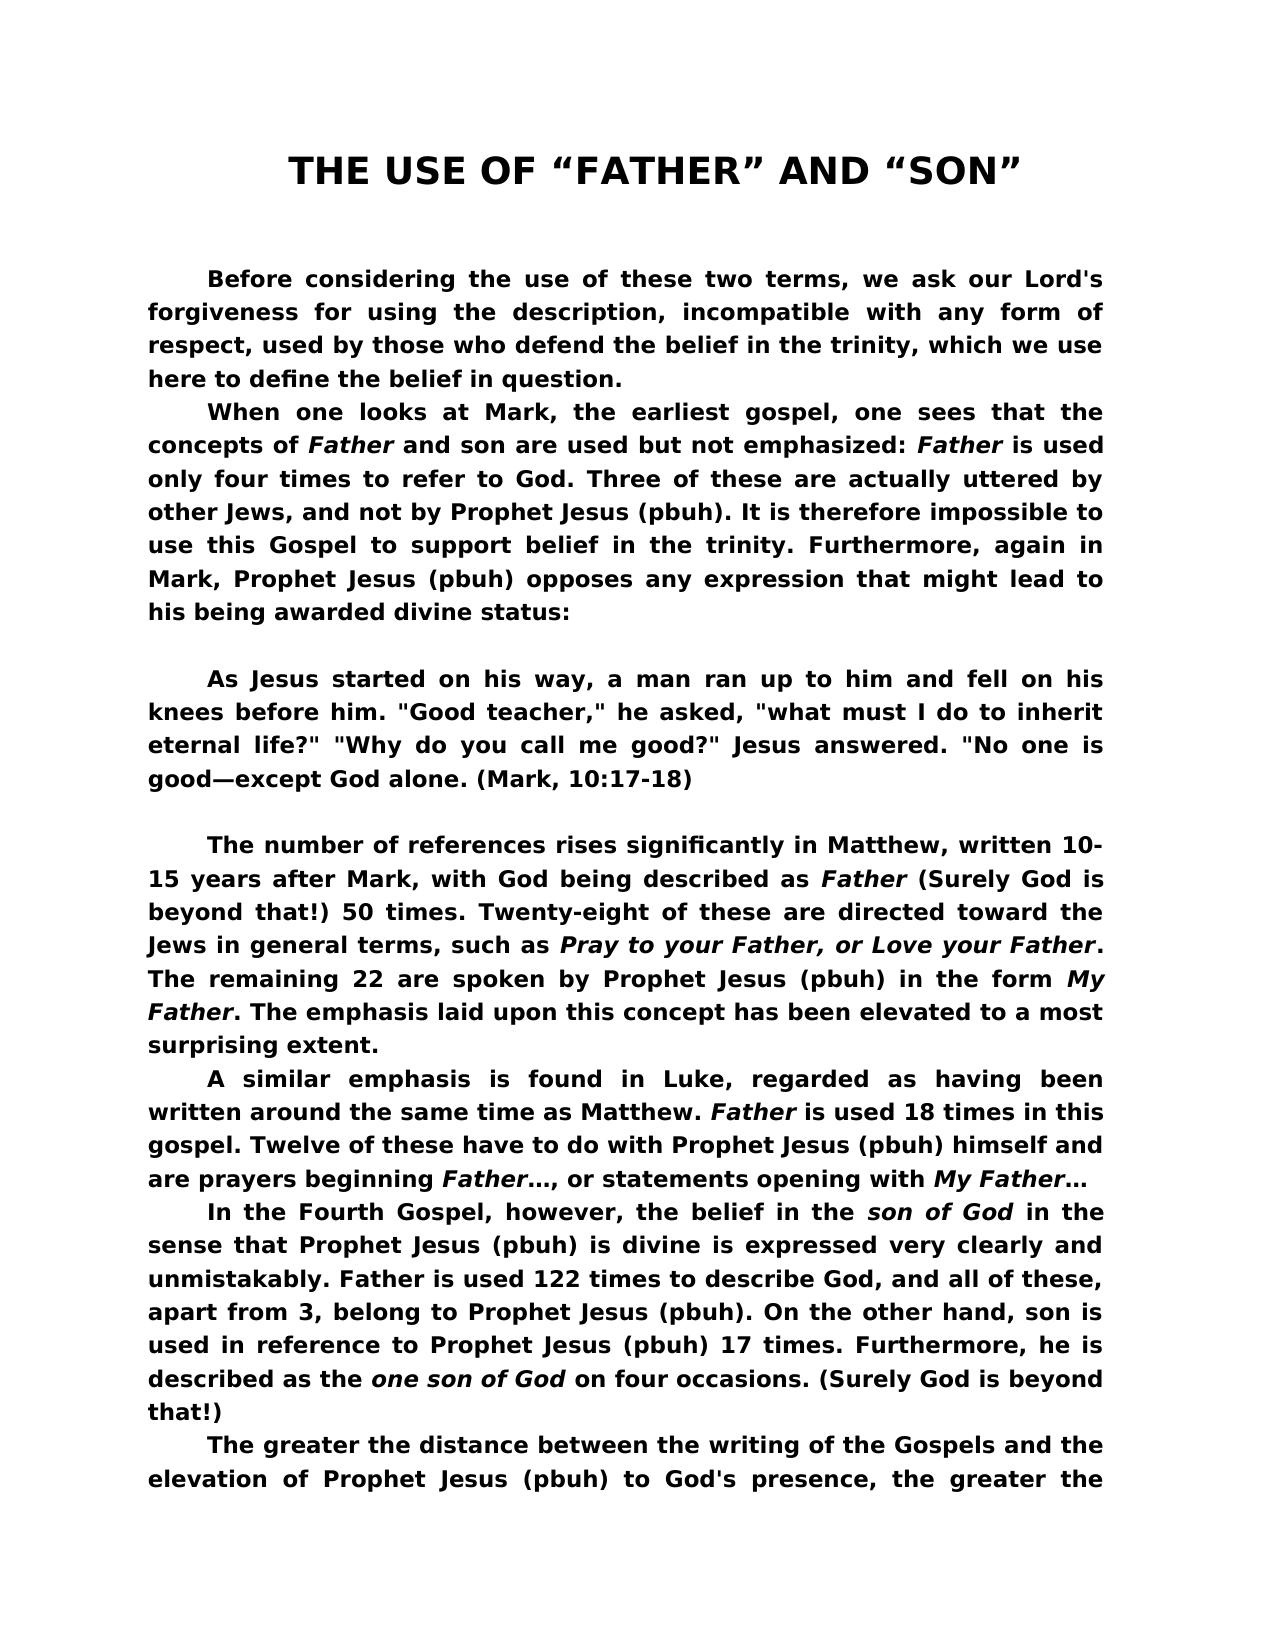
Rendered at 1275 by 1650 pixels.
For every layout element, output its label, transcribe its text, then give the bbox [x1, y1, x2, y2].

text In the Fourth Gospel, however, the belief in the son of God in the sense that Prophet Jesus (pbuh) is divine is expressed very clearly and unmistakably. Father is used 122 times to describe God, and all of these, apart from 3, belong to Prophet Jesus (pbuh). On the other hand, son is used in reference to Prophet Jesus (pbuh) 17 times. Furthermore, he is described as the one son of God on four occasions. (Surely God is beyond that!) [148, 1194, 1104, 1427]
text When one looks at Mark, the earliest gospel, one sees that the concepts of Father and son are used but not emphasized: Father is used only four times to refer to God. Three of these are actually uttered by other Jews, and not by Prophet Jesus (pbuh). It is therefore impossible to use this Gospel to support belief in the trinity. Furthermore, again in Mark, Prophet Jesus (pbuh) opposes any expression that might lead to his being awarded divine status: [148, 394, 1104, 627]
text The number of references rises significantly in Matthew, written 10-15 years after Mark, with God being described as Father (Surely God is beyond that!) 50 times. Twenty-eight of these are directed toward the Jews in general terms, such as Pray to your Father, or Love your Father. The remaining 22 are spoken by Prophet Jesus (pbuh) in the form My Father. The emphasis laid upon this concept has been elevated to a most surprising extent. [148, 827, 1104, 1060]
text A similar emphasis is found in Luke, regarded as having been written around the same time as Matthew. Father is used 18 times in this gospel. Twelve of these have to do with Prophet Jesus (pbuh) himself and are prayers beginning Father…, or statements opening with My Father… [148, 1060, 1104, 1194]
text As Jesus started on his way, a man ran up to him and fell on his knees before him. "Good teacher," he asked, "what must I do to inherit eternal life?" "Why do you call me good?" Jesus answered. "No one is good—except God alone. (Mark, 10:17-18) [148, 660, 1104, 794]
text Before considering the use of these two terms, we ask our Lord's forgiveness for using the description, incompatible with any form of respect, used by those who defend the belief in the trinity, which we use here to define the belief in question. [148, 260, 1104, 394]
text The greater the distance between the writing of the Gospels and the elevation of Prophet Jesus (pbuh) to God's presence, the greater the [148, 1427, 1104, 1494]
text THE USE OF “FATHER” AND “SON” [148, 150, 1104, 194]
